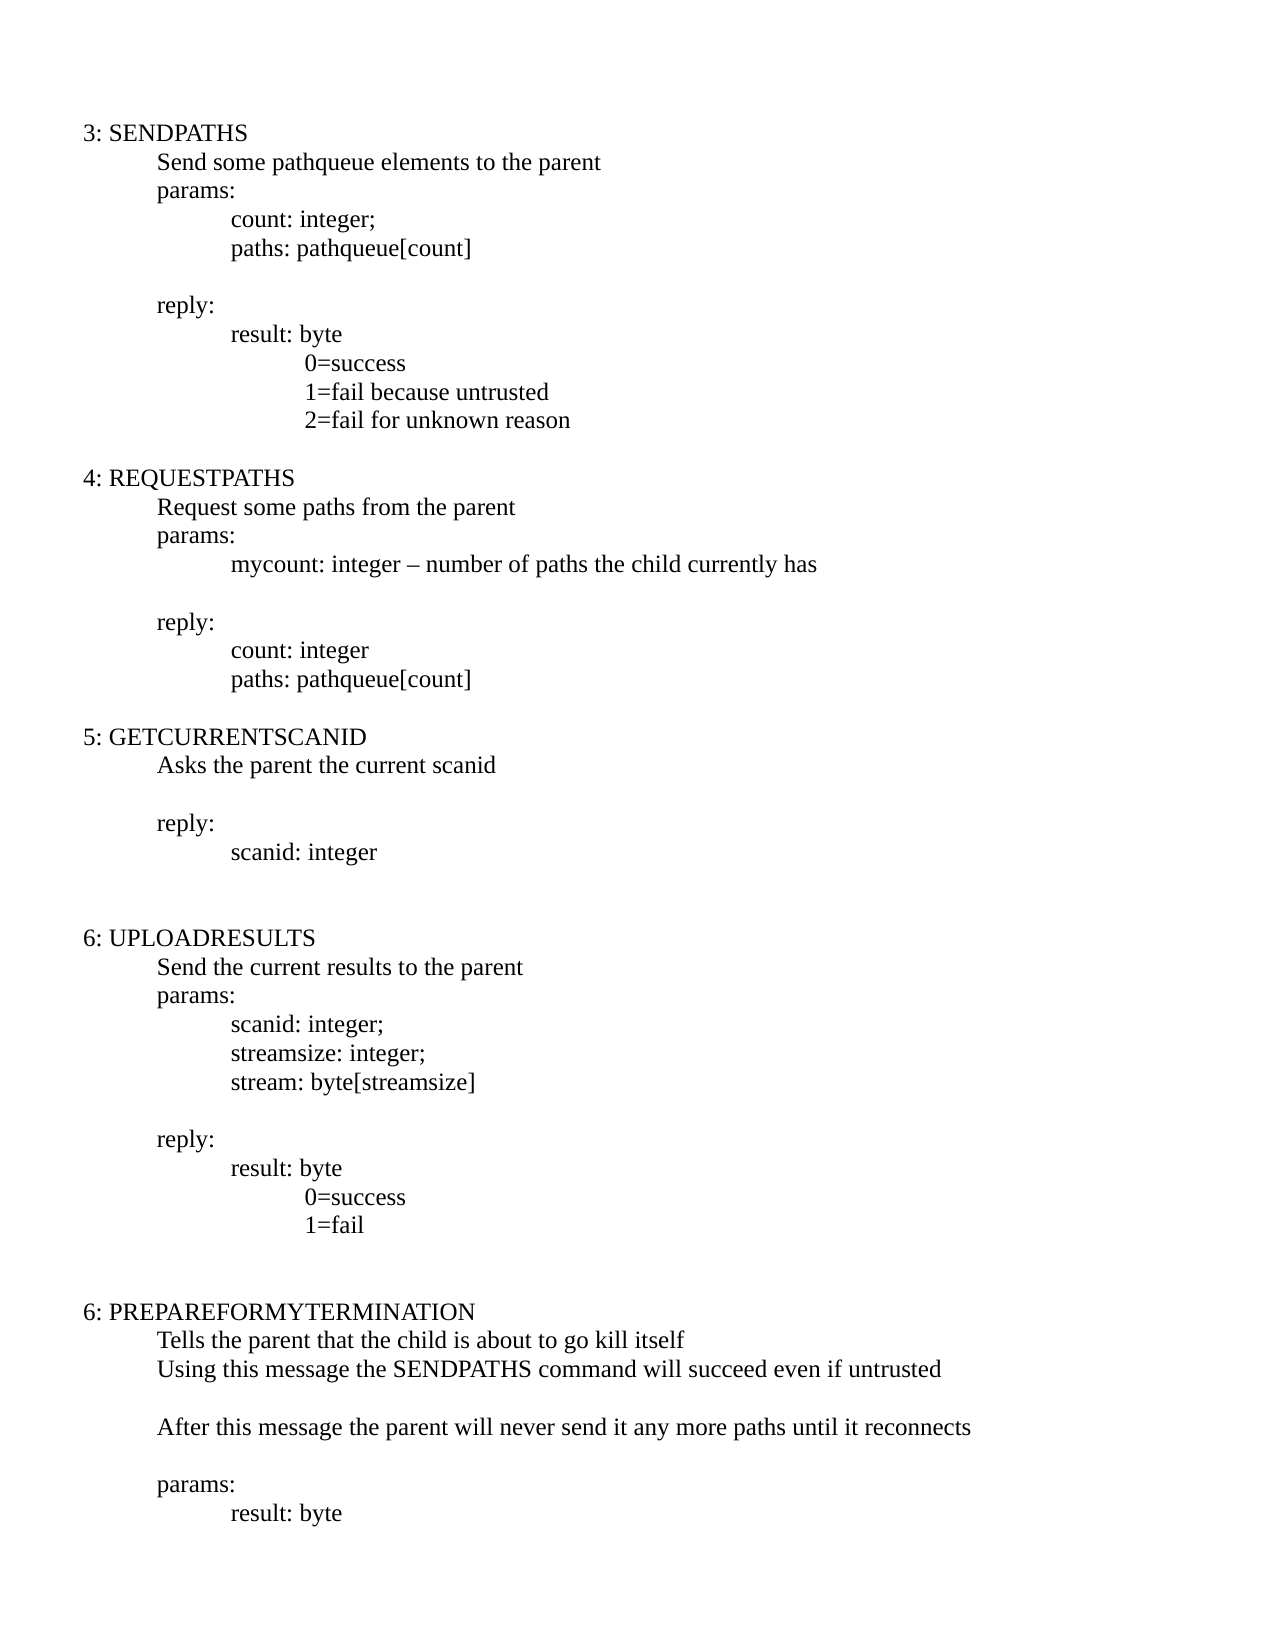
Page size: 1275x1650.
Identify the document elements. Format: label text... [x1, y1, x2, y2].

text result: byte [83, 1498, 1275, 1527]
text Using this message the SENDPATHS command will succeed even if untrusted [83, 1354, 1275, 1383]
text 6: UPLOADRESULTS [83, 923, 1275, 952]
text reply: [83, 607, 1275, 636]
text 3: SENDPATHS [83, 118, 1275, 147]
text count: integer; [83, 204, 1275, 233]
text Request some paths from the parent [83, 492, 1275, 521]
text scanid: integer; [83, 1009, 1275, 1038]
text Asks the parent the current scanid [83, 751, 1275, 779]
text mycount: integer – number of paths the child currently has [83, 549, 1275, 578]
text params: [83, 981, 1275, 1009]
text params: [83, 1469, 1275, 1498]
text params: [83, 176, 1275, 204]
text 5: GETCURRENTSCANID [83, 722, 1275, 751]
text stream: byte[streamsize] [83, 1067, 1275, 1096]
text 2=fail for unknown reason [83, 406, 1275, 434]
text reply: [83, 808, 1275, 837]
text result: byte [83, 1153, 1275, 1182]
text params: [83, 521, 1275, 549]
text streamsize: integer; [83, 1038, 1275, 1067]
text Send some pathqueue elements to the parent [83, 147, 1275, 176]
text count: integer [83, 636, 1275, 664]
text 6: PREPAREFORMYTERMINATION [83, 1297, 1275, 1326]
text Tells the parent that the child is about to go kill itself [83, 1326, 1275, 1354]
text paths: pathqueue[count] [83, 664, 1275, 693]
text result: byte [83, 319, 1275, 348]
text After this message the parent will never send it any more paths until it reconnects [83, 1412, 1275, 1441]
text 0=success [83, 1182, 1275, 1211]
text reply: [83, 291, 1275, 319]
text 1=fail [83, 1211, 1275, 1239]
text Send the current results to the parent [83, 952, 1275, 981]
text 4: REQUESTPATHS [83, 463, 1275, 492]
text reply: [83, 1124, 1275, 1153]
text paths: pathqueue[count] [83, 233, 1275, 262]
text 1=fail because untrusted [83, 377, 1275, 406]
text scanid: integer [83, 837, 1275, 866]
text 0=success [83, 348, 1275, 377]
